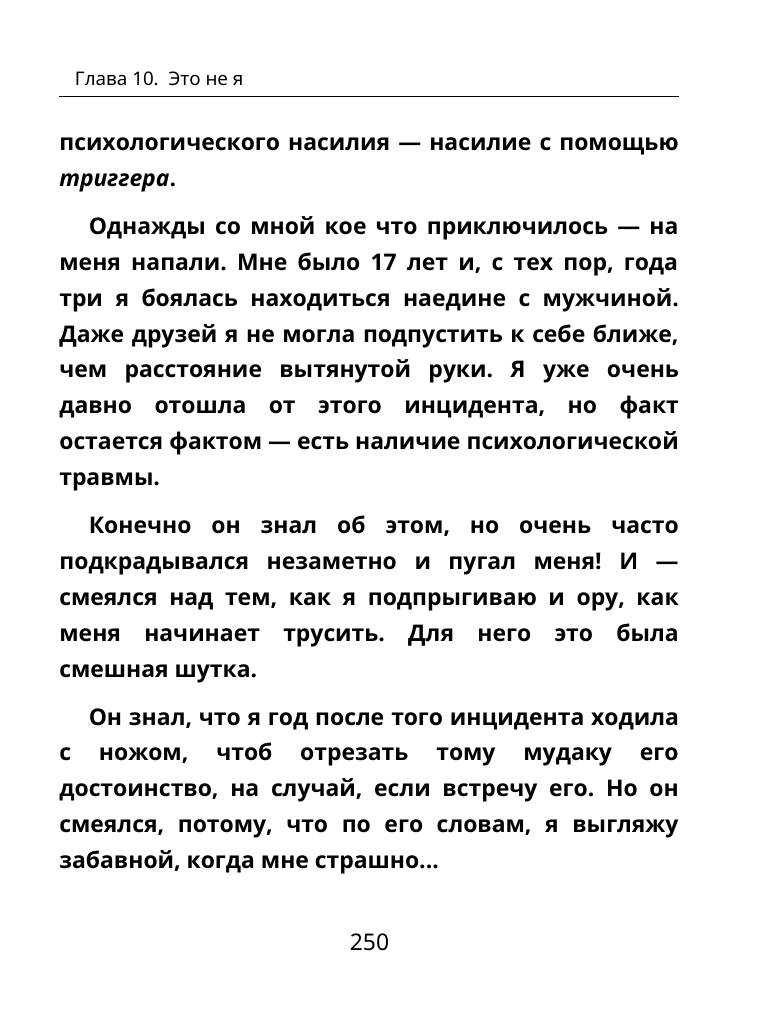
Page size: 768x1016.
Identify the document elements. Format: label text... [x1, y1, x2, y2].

text Он знал, что я год после того инцидента ходила с ножом, чтоб отрезать тому мудаку его достоинство, на случай, если встречу его. Но он смеялся, потому, что по его словам, я выгляжу забавной, когда мне страшно... [59, 700, 679, 875]
text психологического насилия — насилие с помощью триггера. [59, 126, 679, 193]
text Конечно он знал об этом, но очень часто подкрадывался незаметно и пугал меня! И — смеялся над тем, как я подпрыгиваю и ору, как меня начинает трусить. Для него это была смешная шутка. [59, 509, 679, 684]
text Однажды со мной кое что приключилось — на меня напали. Мне было 17 лет и, с тех пор, года три я боялась находиться наедине с мужчиной. Даже друзей я не могла подпустить к себе ближе, чем расстояние вытянутой руки. Я уже очень давно отошла от этого инцидента, но факт остается фактом — есть наличие психологической травмы. [59, 210, 679, 492]
